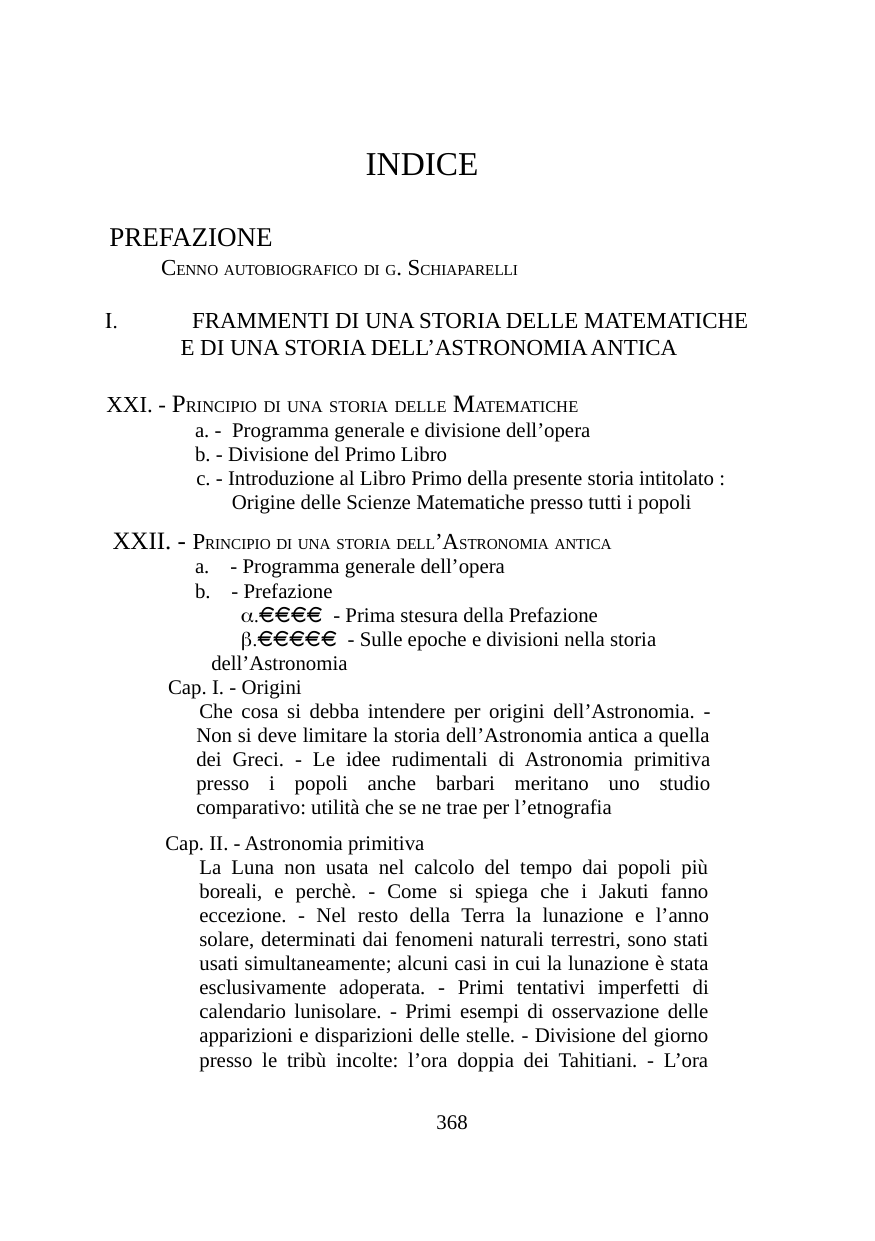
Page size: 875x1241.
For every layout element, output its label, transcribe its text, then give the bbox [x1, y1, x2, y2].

text INDICE [77, 144, 767, 183]
text Cenno autobiografico di g. Schiaparelli [106, 252, 767, 281]
text XXI. - Principio di una storia delle Matematiche [77, 389, 767, 418]
text Cap. II. - Astronomia primitiva [136, 831, 767, 855]
text PREFAZIONE [77, 221, 767, 252]
text a. - Prima stesura della Prefazione [211, 603, 767, 627]
text a. - Programma generale dell’opera [165, 554, 767, 578]
text Cap. I. - Origini [168, 675, 767, 699]
text XXII. - Principio di una storia dell’Astronomia antica [77, 526, 767, 554]
list FRAMMENTI DI UNA STORIA DELLE MATEMATICHE E DI UNA STORIA DELL’ASTRONOMIA ANTICA [104, 307, 767, 360]
text b. - Prefazione [165, 578, 767, 603]
text b. - Divisione del Primo Libro [165, 442, 767, 466]
text b. - Sulle epoche e divisioni nella storia dell’Astronomia [211, 627, 767, 675]
text c. - Introduzione al Libro Primo della presente storia intitolato : Origine delle Scienze Matematiche presso tutti i popoli [196, 466, 767, 514]
text a. - Programma generale e divisione dell’opera [165, 418, 767, 442]
text Che cosa si debba intendere per origini dell’Astronomia. - Non si deve limitare la storia dell’Astronomia antica a quella dei Greci. - Le idee rudimentali di Astronomia primitiva presso i popoli anche barbari meritano uno studio comparativo: utilità che se ne trae per l’etnografia [196, 699, 711, 819]
text La Luna non usata nel calcolo del tempo dai popoli più boreali, e perchè. - Come si spiega che i Jakuti fanno eccezione. - Nel resto della Terra la lunazione e l’anno solare, determinati dai fenomeni naturali terrestri, sono stati usati simultaneamente; alcuni casi in cui la lunazione è stata esclusivamente adoperata. - Primi tentativi imperfetti di calendario lunisolare. - Primi esempi di osservazione delle apparizioni e disparizioni delle stelle. - Divisione del giorno presso le tribù incolte: l’ora doppia dei Tahitiani. - L’ora [199, 855, 709, 1072]
